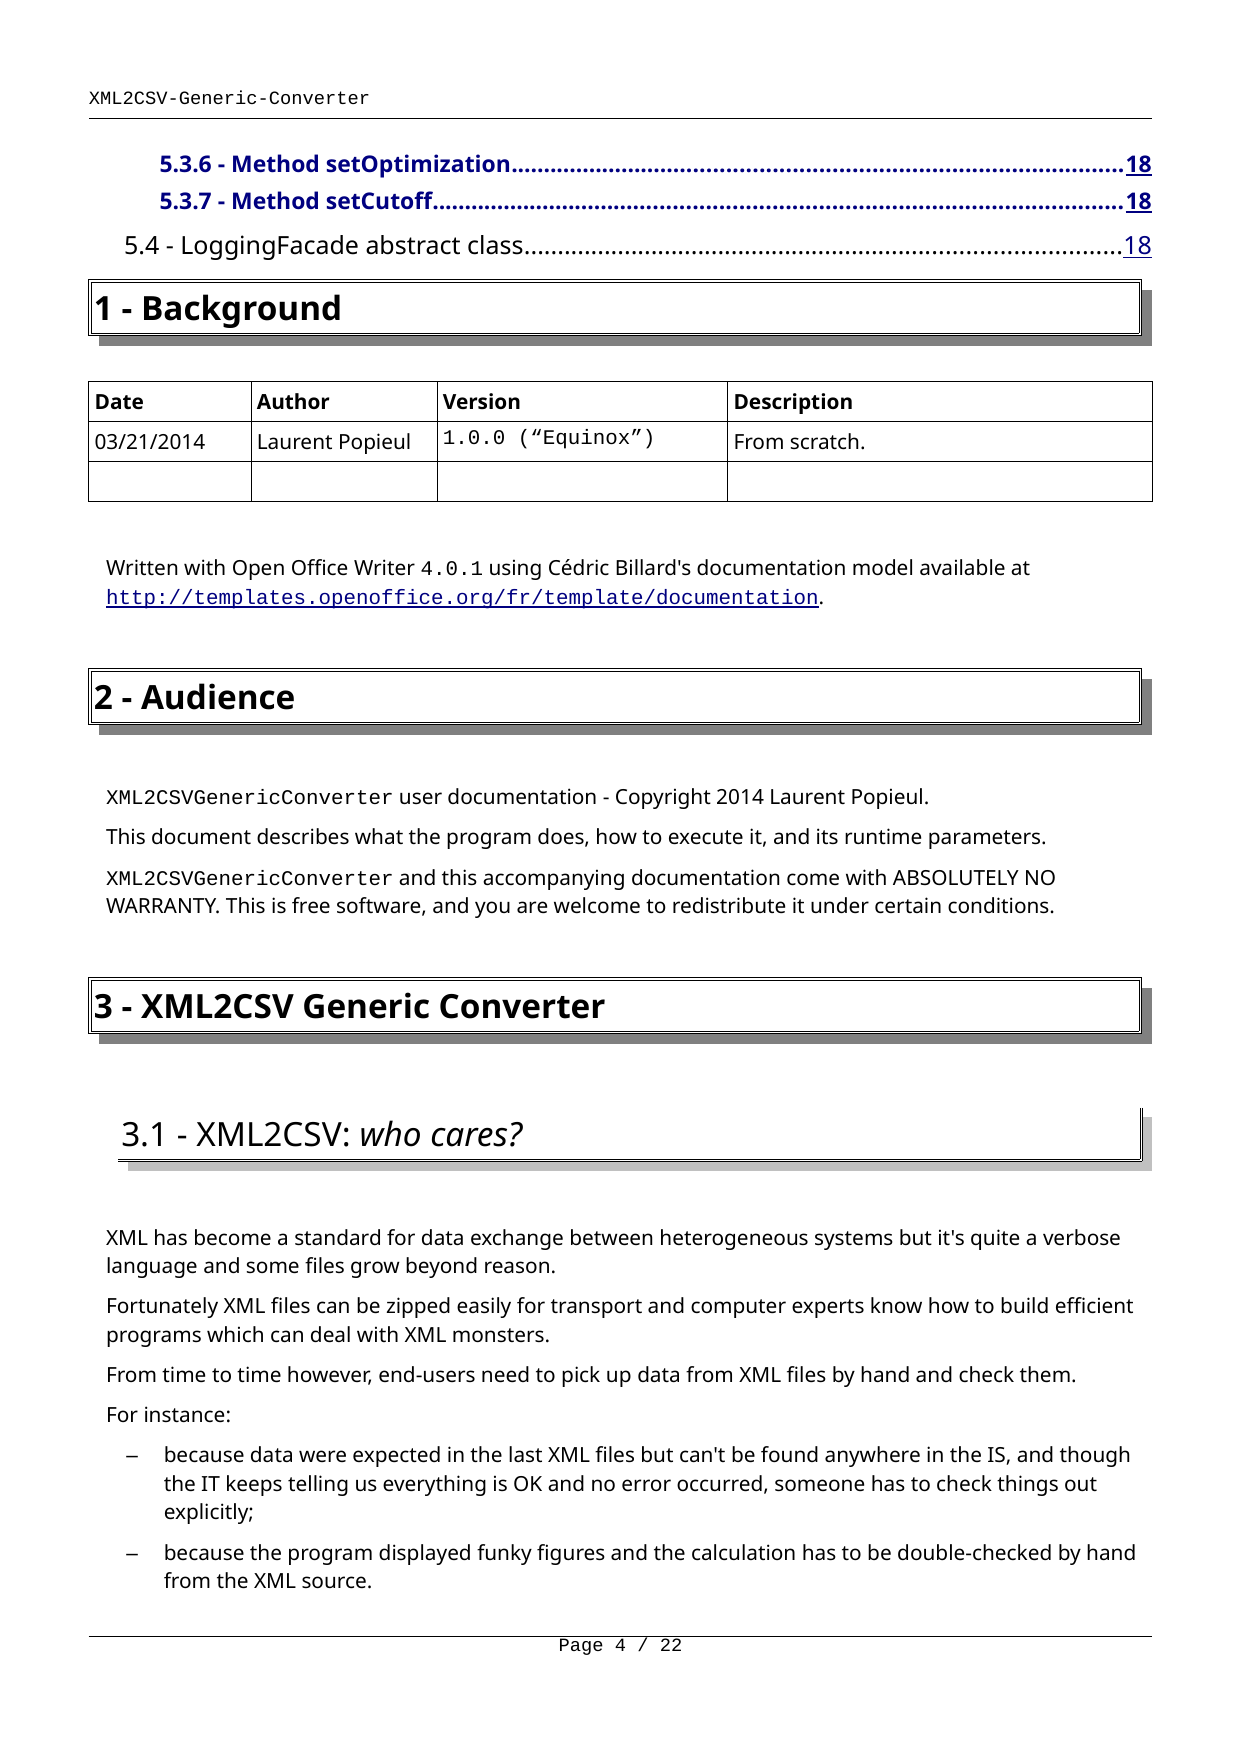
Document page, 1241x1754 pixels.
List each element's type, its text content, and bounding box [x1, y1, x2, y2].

table_cell 03/21/2014 [89, 422, 251, 461]
text 5.3.6 - Method setOptimization 18 [159, 147, 1152, 179]
text XML2CSVGenericConverter user documentation - Copyright 2014 Laurent Popieul. [106, 782, 1152, 811]
text This document describes what the program does, how to execute it, and its runtime parameters. [106, 822, 1152, 851]
table_header Date [89, 382, 251, 421]
text Fortunately XML files can be zipped easily for transport and computer experts know how to build efficient programs which can deal with XML monsters. [106, 1291, 1152, 1348]
text XML2CSVGenericConverter and this accompanying documentation come with ABSOLUTELY NO WARRANTY. This is free software, and you are welcome to redistribute it under certain conditions. [106, 863, 1152, 919]
table_header Version [438, 382, 727, 421]
table_header Description [728, 382, 1152, 421]
table_cell [438, 462, 727, 501]
subtitle Audience [89, 669, 1141, 724]
text From time to time however, end-users need to pick up data from XML files by hand and check them. [106, 1360, 1152, 1388]
subtitle Background [89, 280, 1141, 335]
table_cell From scratch. [728, 422, 1152, 461]
text XML has become a standard for data exchange between heterogeneous systems but it's quite a verbose language and some files grow beyond reason. [106, 1223, 1152, 1280]
text 5.4 - LoggingFacade abstract class 18 [124, 228, 1152, 262]
list because the program displayed funky figures and the calculation has to be double-checked by hand from the XML source. [126, 1538, 1152, 1594]
table_header Author [252, 382, 437, 421]
table_cell 1.0.0 (“Equinox”) [438, 422, 727, 461]
subtitle XML2CSV Generic Converter [89, 978, 1141, 1033]
table_cell [252, 462, 437, 501]
list because data were expected in the last XML files but can't be found anywhere in the IS, and though the IT keeps telling us everything is OK and no error occurred, someone has to check things out explicitly; [126, 1441, 1152, 1526]
text Written with Open Office Writer 4.0.1 using Cédric Billard's documentation model available at http://templates.openoffice.org/fr/template/documentation. [106, 553, 1152, 611]
subtitle XML2CSV: who cares? [118, 1108, 1142, 1161]
text 5.3.7 - Method setCutoff 18 [159, 185, 1152, 216]
text For instance: [106, 1400, 1152, 1429]
table_cell Laurent Popieul [252, 422, 437, 461]
table_cell [728, 462, 1152, 501]
table_cell [89, 462, 251, 501]
